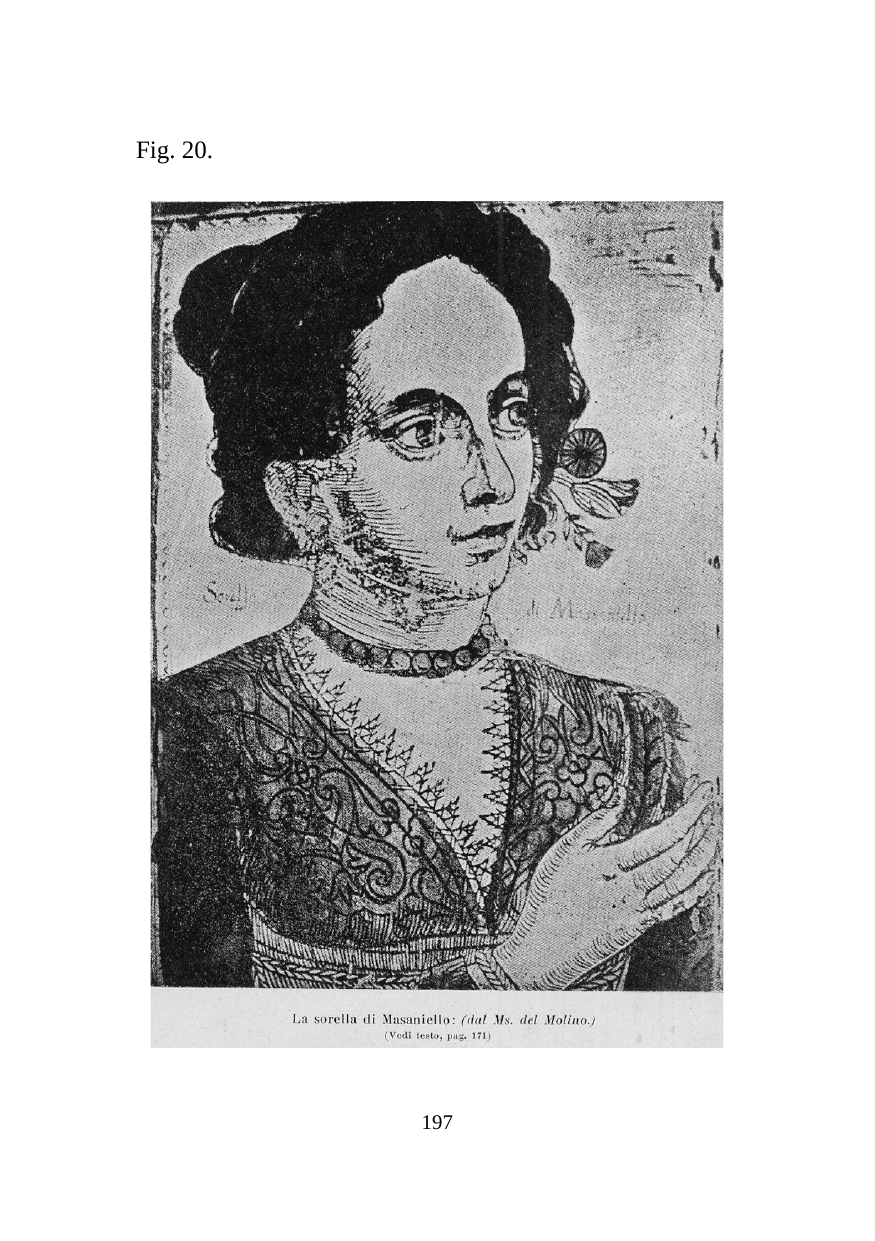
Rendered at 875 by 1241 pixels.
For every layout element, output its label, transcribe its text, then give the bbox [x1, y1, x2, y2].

text Fig. 20. [106, 135, 768, 164]
picture [150, 201, 724, 1048]
